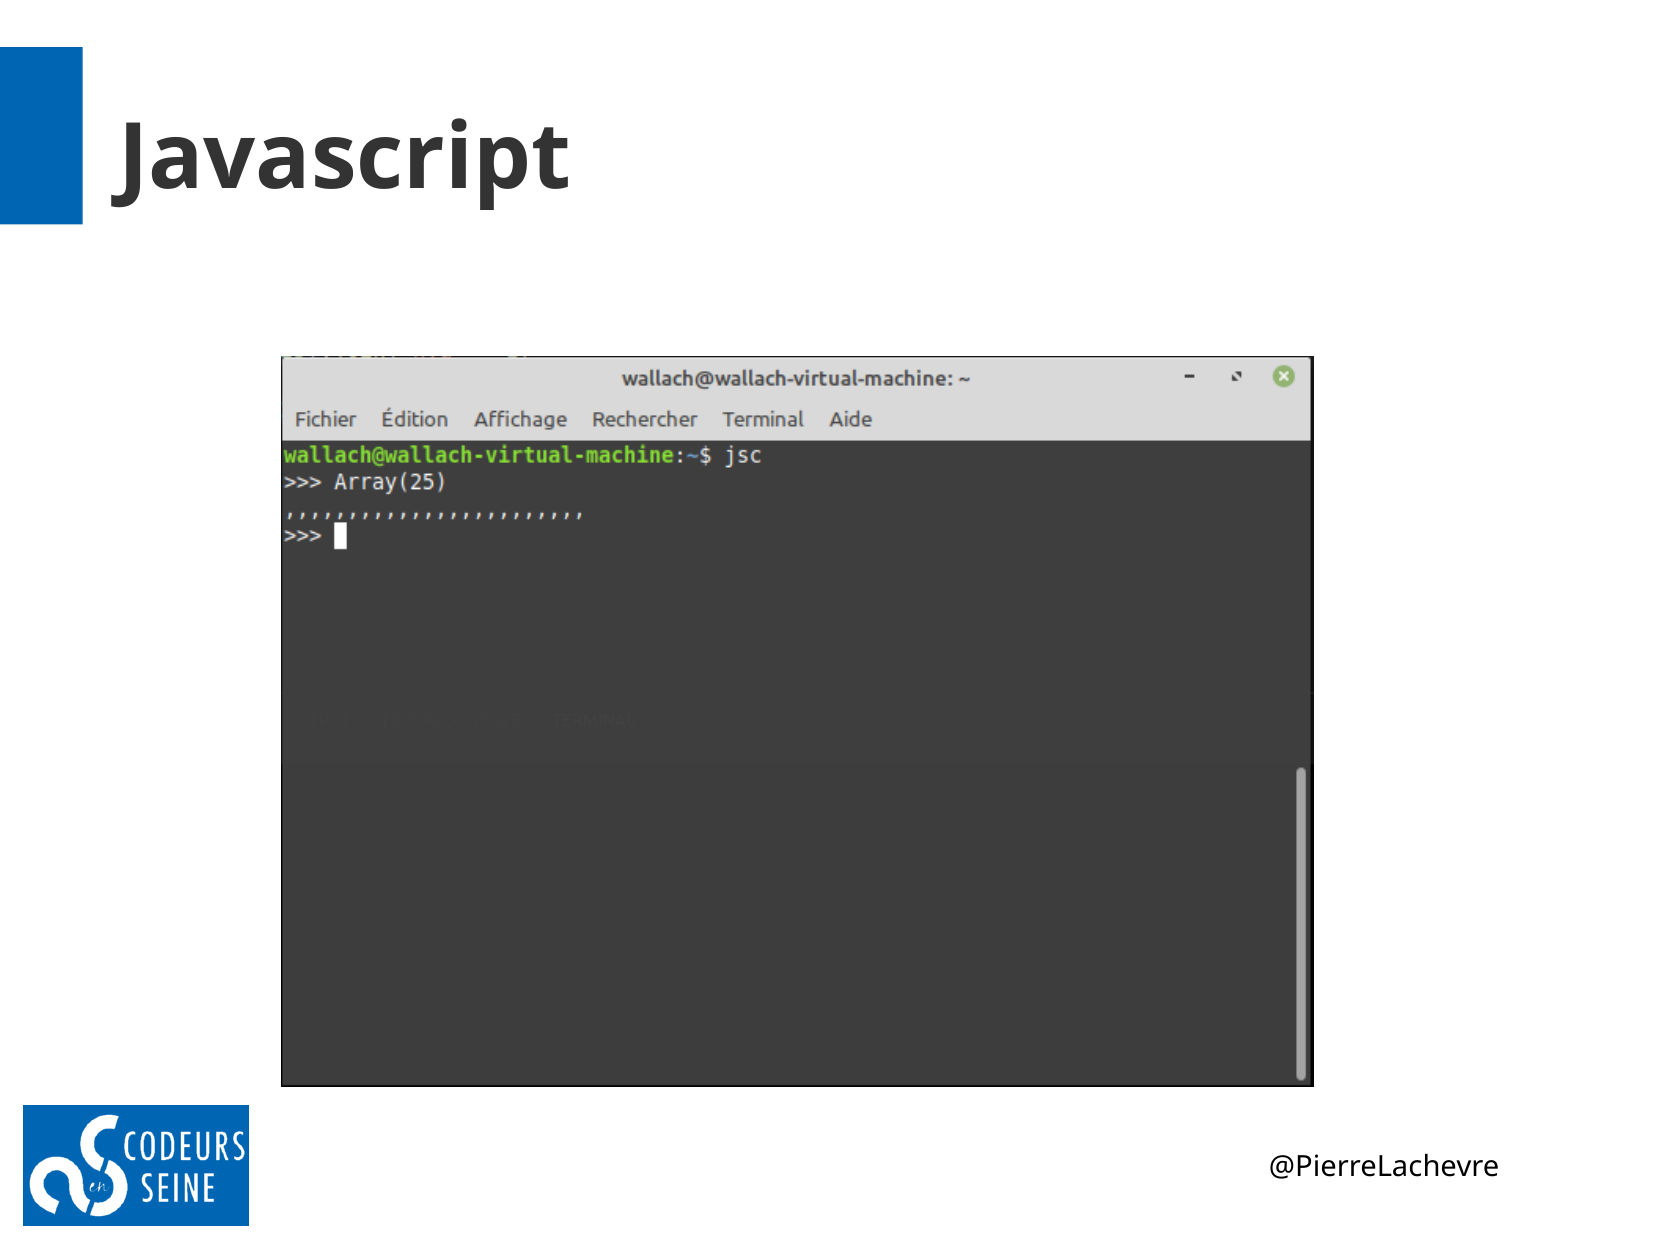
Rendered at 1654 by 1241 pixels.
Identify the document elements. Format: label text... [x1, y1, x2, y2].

title Javascript [118, 49, 1571, 257]
picture [23, 1105, 249, 1226]
picture [281, 356, 1314, 1087]
